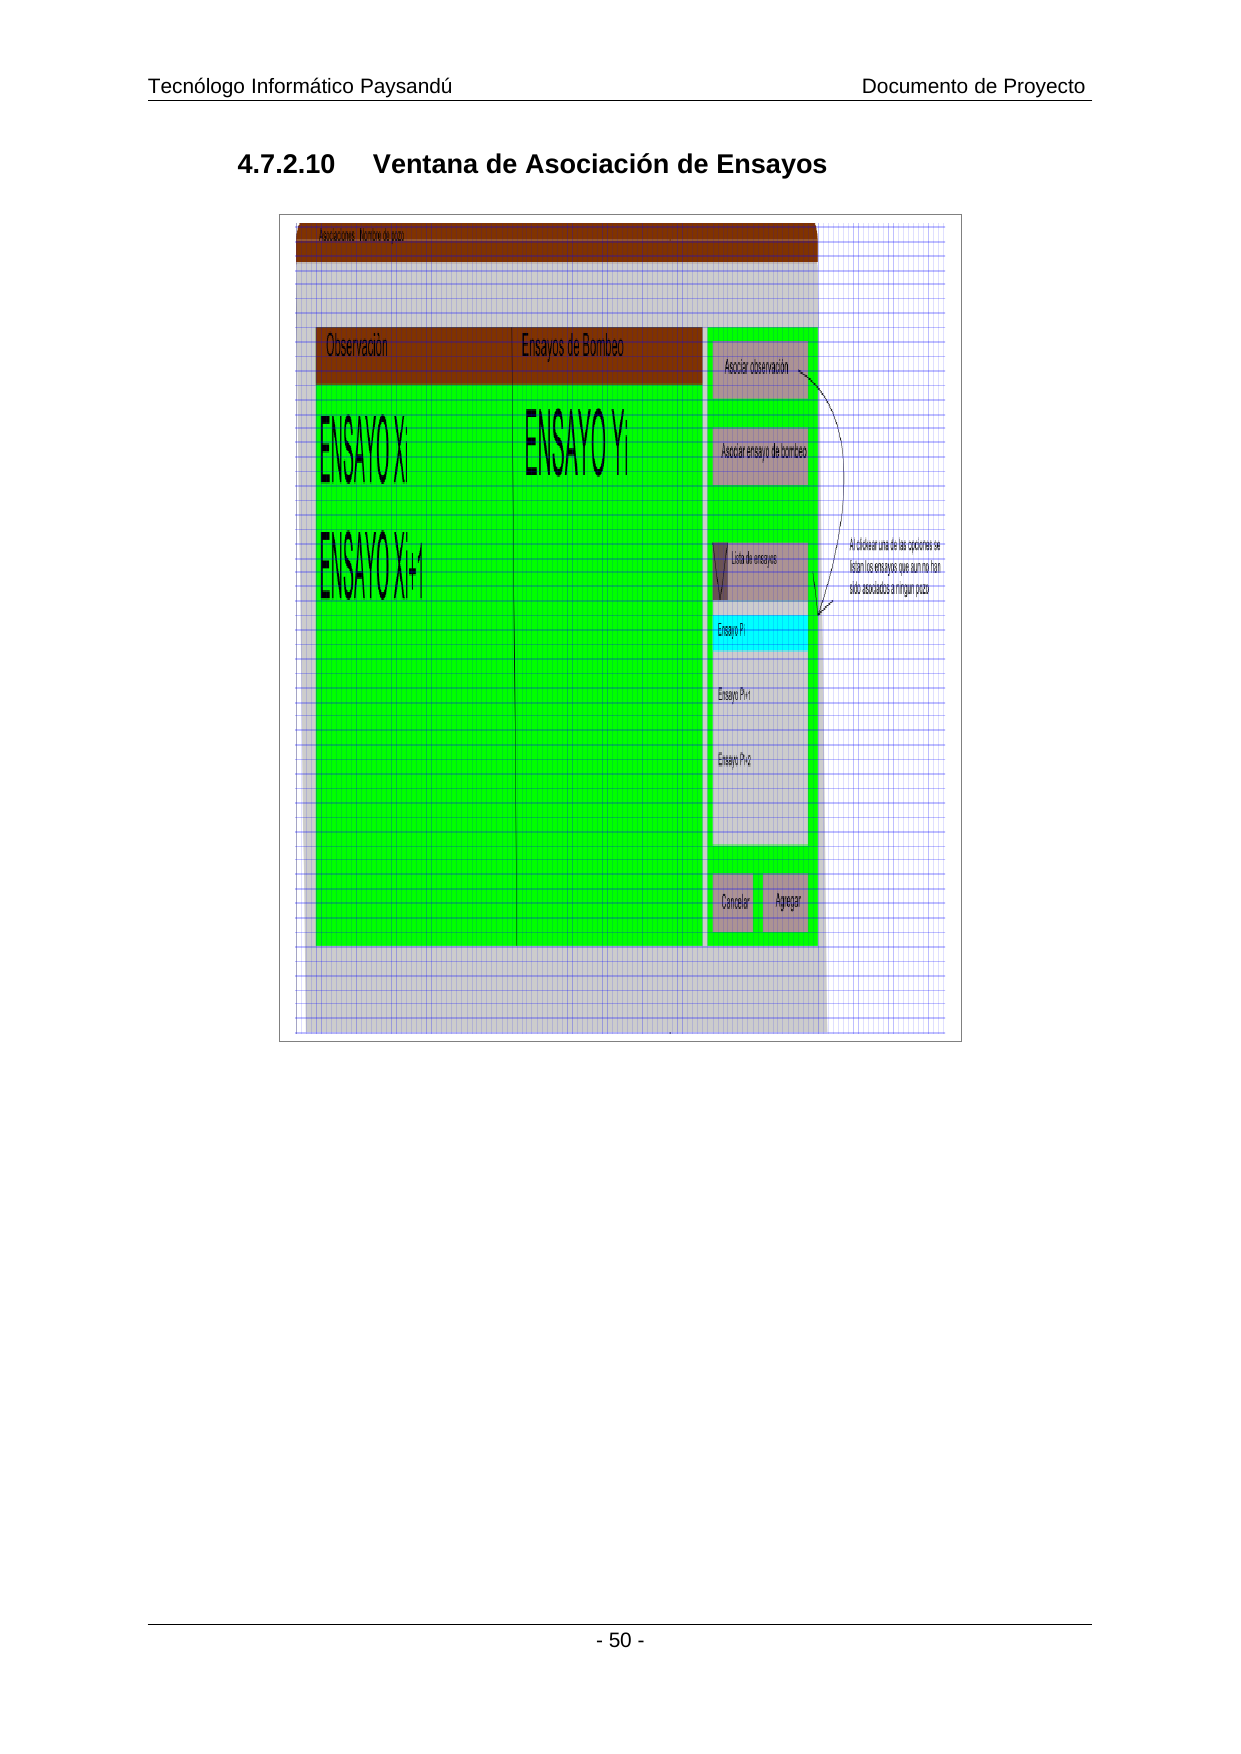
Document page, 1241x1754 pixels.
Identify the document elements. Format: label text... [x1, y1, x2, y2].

subtitle Ventana de Asociación de Ensayos [237, 148, 1092, 179]
picture [295, 223, 946, 1034]
